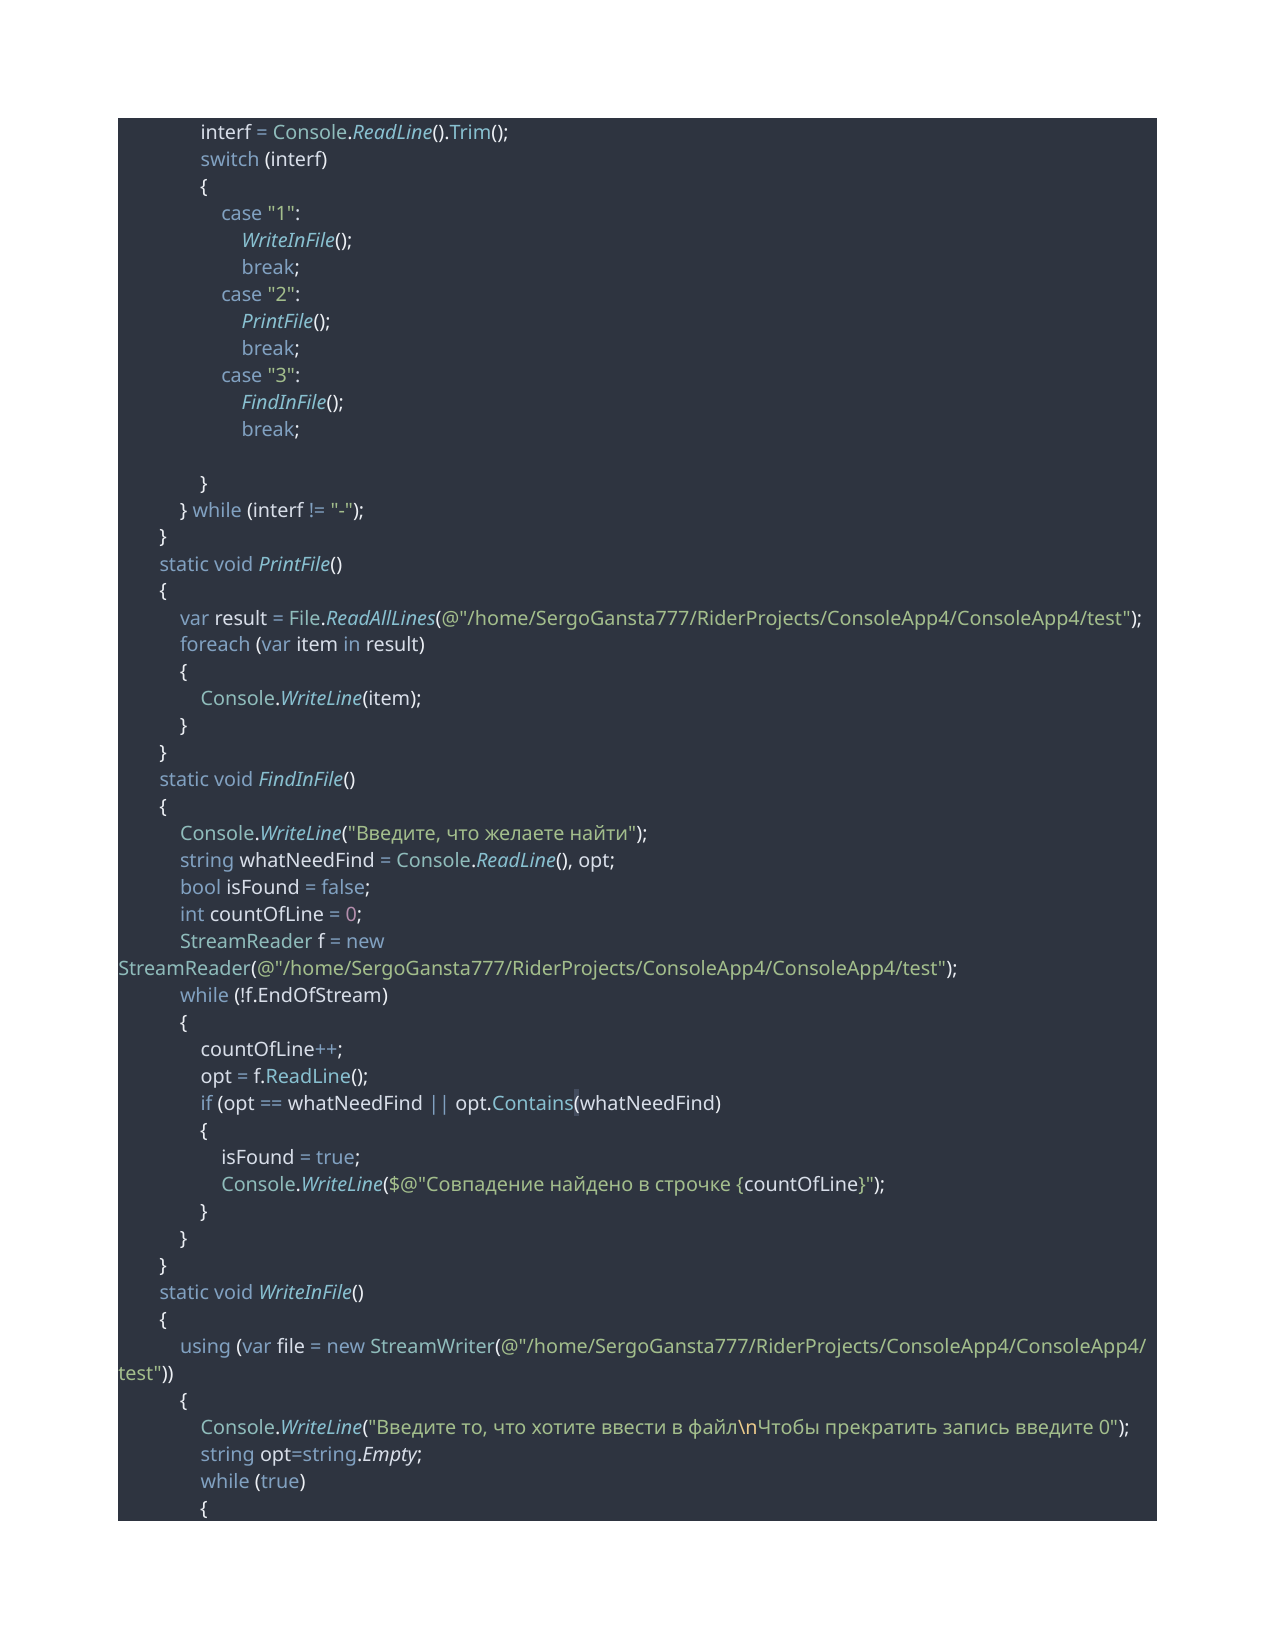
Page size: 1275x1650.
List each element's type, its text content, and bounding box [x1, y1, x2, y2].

text interf = Console.ReadLine().Trim(); switch (interf) { case "1": WriteInFile(); break; case "2": PrintFile(); break; case "3": FindInFile(); break; } } while (interf != "-"); } static void PrintFile() { var result = File.ReadAllLines(@"/home/SergoGansta777/RiderProjects/ConsoleApp4/ConsoleApp4/test"); foreach (var item in result) { Console.WriteLine(item); } } static void FindInFile() { Console.WriteLine("Введите, что желаете найти"); string whatNeedFind = Console.ReadLine(), opt; bool isFound = false; int countOfLine = 0; StreamReader f = new StreamReader(@"/home/SergoGansta777/RiderProjects/ConsoleApp4/ConsoleApp4/test"); while (!f.EndOfStream) { countOfLine++; opt = f.ReadLine(); if (opt == whatNeedFind || opt.Contains(whatNeedFind) { isFound = true; Console.WriteLine($@"Совпадение найдено в строчке {countOfLine}"); } } } static void WriteInFile() { using (var file = new StreamWriter(@"/home/SergoGansta777/RiderProjects/ConsoleApp4/ConsoleApp4/test")) { Console.WriteLine("Введите то, что хотите ввести в файл\nЧтобы прекратить запись введите 0"); string opt=string.Empty; while (true) { [118, 118, 1157, 1521]
